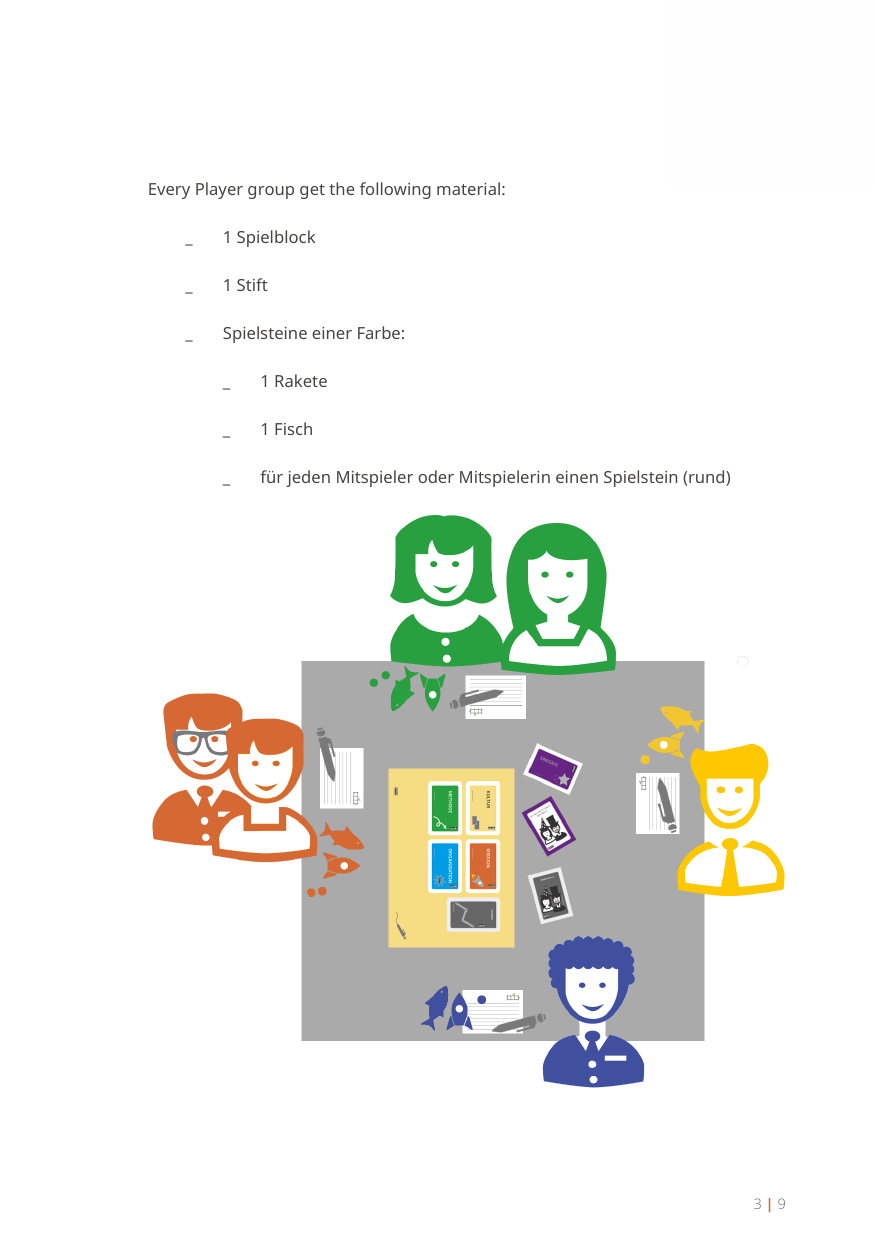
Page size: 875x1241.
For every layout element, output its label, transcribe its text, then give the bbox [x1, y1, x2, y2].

list für jeden Mitspieler oder Mitspielerin einen Spielstein (rund) [223, 465, 786, 488]
list 1 Stift [185, 273, 786, 296]
list Spielsteine einer Farbe: [185, 321, 786, 344]
text Every Player group get the following material: [148, 177, 786, 200]
list 1 Rakete [223, 369, 786, 392]
list 1 Fisch [223, 417, 786, 440]
list 1 Spielblock [185, 225, 786, 248]
picture [147, 513, 786, 1091]
picture [667, 0, 874, 189]
